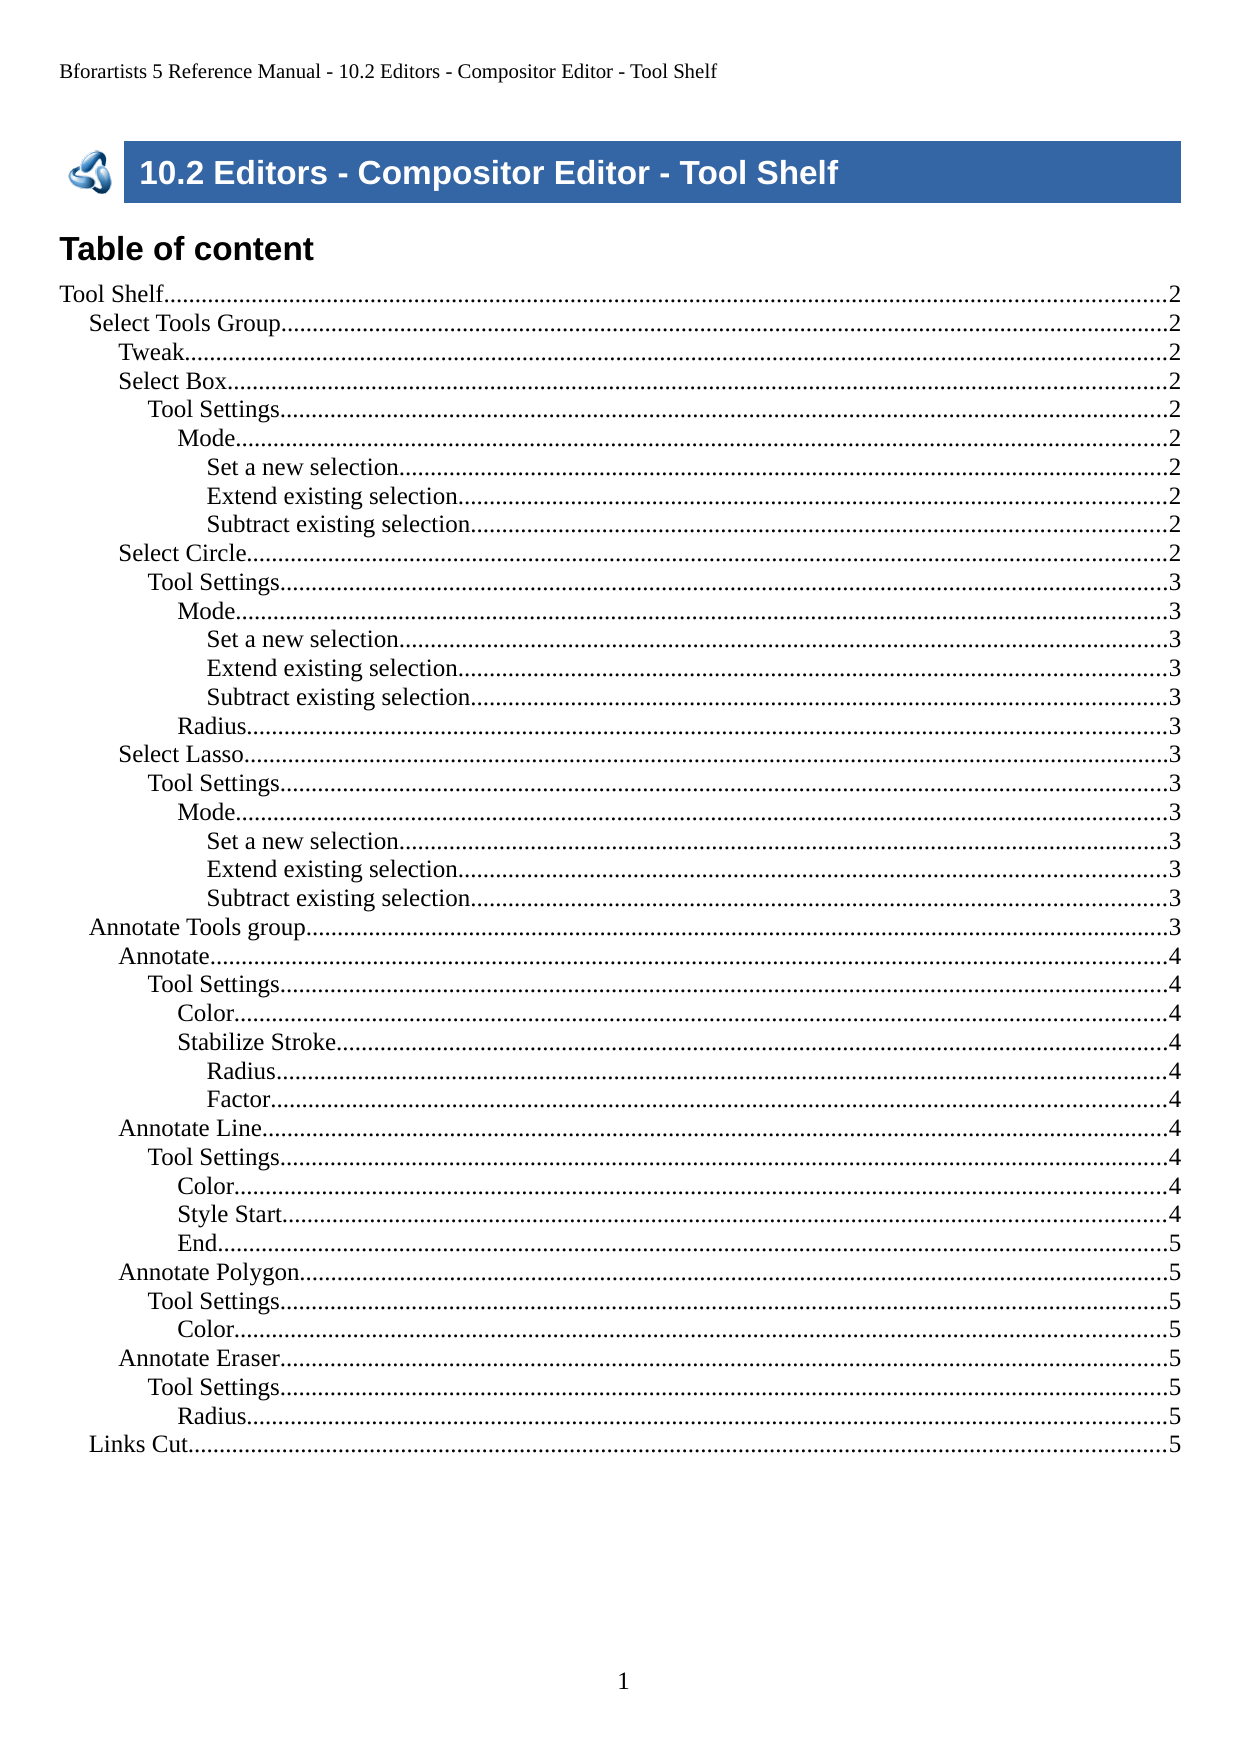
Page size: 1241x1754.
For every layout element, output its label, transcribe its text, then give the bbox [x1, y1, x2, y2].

text Tool Settings 3 [147, 567, 1181, 596]
text Tool Settings 5 [147, 1286, 1181, 1314]
text Tweak 2 [118, 337, 1181, 366]
text Select Lasso 3 [118, 739, 1181, 768]
text Stabilize Stroke 4 [177, 1027, 1181, 1056]
text Style Start 4 [177, 1199, 1181, 1228]
text Extend existing selection 3 [206, 854, 1181, 883]
text Mode 3 [177, 596, 1181, 624]
text Radius 3 [177, 711, 1181, 739]
text Links Cut 5 [88, 1429, 1181, 1458]
text End 5 [177, 1228, 1181, 1257]
text Select Circle 2 [118, 538, 1181, 567]
text Radius 5 [177, 1401, 1181, 1429]
text Tool Shelf 2 [59, 279, 1181, 308]
table_header [59, 141, 124, 203]
text Tool Settings 4 [147, 969, 1181, 998]
text Select Box 2 [118, 366, 1181, 394]
table_header 10.2 Editors - Compositor Editor - Tool Shelf [124, 141, 1181, 203]
text Radius 4 [206, 1056, 1181, 1084]
text Color 4 [177, 1171, 1181, 1199]
text Mode 2 [177, 423, 1181, 452]
text Extend existing selection 3 [206, 653, 1181, 682]
text Set a new selection 2 [206, 452, 1181, 481]
text Subtract existing selection 2 [206, 509, 1181, 538]
text Color 5 [177, 1314, 1181, 1343]
text Tool Settings 2 [147, 394, 1181, 423]
text Tool Settings 5 [147, 1372, 1181, 1401]
text Select Tools Group 2 [88, 308, 1181, 337]
text Subtract existing selection 3 [206, 883, 1181, 912]
picture [65, 147, 114, 197]
text Annotate Tools group 3 [88, 912, 1181, 941]
text Set a new selection 3 [206, 826, 1181, 854]
text Subtract existing selection 3 [206, 682, 1181, 711]
text Color 4 [177, 998, 1181, 1027]
text Annotate Polygon 5 [118, 1257, 1181, 1286]
text Annotate 4 [118, 941, 1181, 969]
subtitle Table of content [59, 228, 1181, 267]
text Tool Settings 3 [147, 768, 1181, 797]
text Annotate Eraser 5 [118, 1343, 1181, 1372]
text Mode 3 [177, 797, 1181, 826]
text Tool Settings 4 [147, 1142, 1181, 1171]
text Annotate Line 4 [118, 1113, 1181, 1142]
text Extend existing selection 2 [206, 481, 1181, 509]
text Set a new selection 3 [206, 624, 1181, 653]
text Factor 4 [206, 1084, 1181, 1113]
